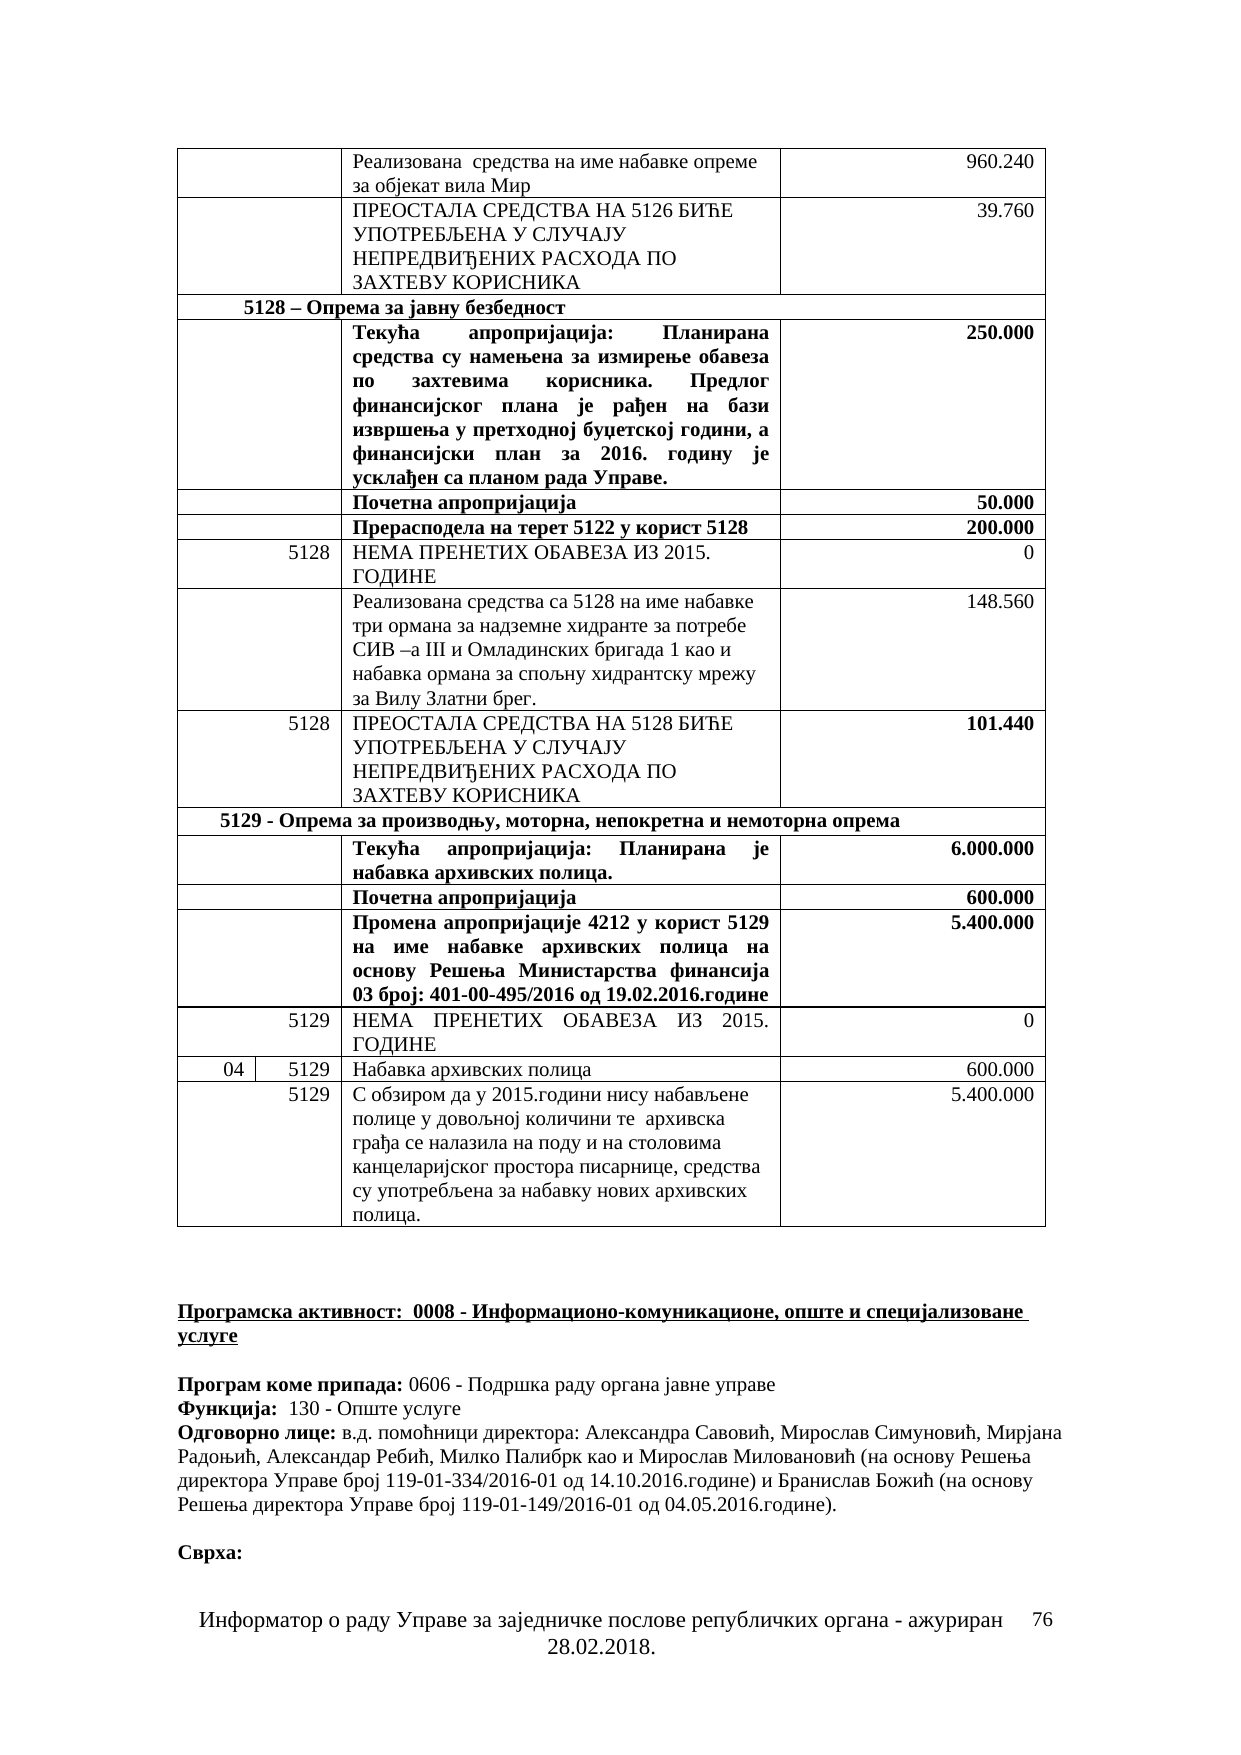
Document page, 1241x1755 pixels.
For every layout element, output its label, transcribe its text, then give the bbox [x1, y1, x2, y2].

table_cell 5128 [178, 711, 341, 807]
table_cell Реализована средства на име набавке опреме за објекат вила Мир [342, 149, 780, 197]
table_cell [178, 198, 341, 294]
table_cell 148.560 [781, 589, 1045, 709]
text Сврха: [177, 1516, 1063, 1564]
table_cell 5129 [178, 1082, 341, 1226]
table_cell 5.400.000 [781, 1082, 1045, 1226]
table_cell 250.000 [781, 320, 1045, 489]
table_cell [178, 149, 341, 197]
table_cell 5129 - Опрема за производњу, моторна, непокретна и немоторна опрема [178, 808, 1045, 835]
table_cell НЕМА ПРЕНЕТИХ ОБАВЕЗА ИЗ 2015. ГОДИНЕ [342, 540, 780, 588]
table_cell 0 [781, 540, 1045, 588]
table_cell Текућа апропријација: Планирана средства су намењена за измирење обавеза по захтевима корисника. Предлог финансијског плана је рађен на бази извршења у претходној буџетској години, а финансијски план за 2016. годину је усклађен са планом рада Управе. [342, 320, 780, 489]
table_cell Набавка архивских полица [342, 1057, 780, 1081]
table_cell НЕМА ПРЕНЕТИХ ОБАВЕЗА ИЗ 2015. ГОДИНЕ [342, 1008, 780, 1056]
table_cell [178, 515, 341, 539]
table_cell Почетна апропријација [342, 885, 780, 909]
table_cell 960.240 [781, 149, 1045, 197]
table_cell 5.400.000 [781, 910, 1045, 1006]
table_cell Реализована средства са 5128 на име набавке три ормана за надземне хидранте за потребе СИВ –а III и Омладинских бригада 1 као и набавка ормана за спољну хидрантску мрежу за Вилу Златни брег. [342, 589, 780, 709]
table_cell ПРЕОСТАЛА СРЕДСТВА НА 5128 БИЋЕ УПОТРЕБЉЕНА У СЛУЧАЈУ НЕПРЕДВИЂЕНИХ РАСХОДА ПО ЗАХТЕВУ КОРИСНИКА [342, 711, 780, 807]
text Програм коме припада: 0606 - Подршка раду органа јавне управе Функција: 130 - Опште услуге Одговорно лице: в.д. помоћници директора: Александра Савовић, Мирослав Симуновић, Мирјана Радоњић, Александар Ребић, Милко Палибрк као и Мирослав Миловановић (на основу Решења директора Управе број 119-01-334/2016-01 од 14.10.2016.године) и Бранислав Божић (на основу Решења директора Управе број 119-01-149/2016-01 од 04.05.2016.године). [177, 1347, 1063, 1516]
table_cell Текућа апропријација: Планирана је набавка архивских полица. [342, 836, 780, 884]
table_cell 5128 [178, 540, 341, 588]
table_cell Промена апропријације 4212 у корист 5129 на име набавке архивских полица на основу Решења Министарства финансија 03 број: 401-00-495/2016 од 19.02.2016.године [342, 910, 780, 1006]
table_cell [178, 589, 341, 709]
table_cell 200.000 [781, 515, 1045, 539]
table_cell С обзиром да у 2015.години нису набављене полице у довољној количини те архивска грађа се налазила на поду и на столовима канцеларијског простора писарнице, средства су употребљена за набавку нових архивских полица. [342, 1082, 780, 1226]
table_cell 50.000 [781, 490, 1045, 514]
table_cell [178, 885, 341, 909]
table_cell [178, 320, 341, 489]
table_cell [178, 836, 341, 884]
table_cell ПРЕОСТАЛА СРЕДСТВА НА 5126 БИЋЕ УПОТРЕБЉЕНА У СЛУЧАЈУ НЕПРЕДВИЂЕНИХ РАСХОДА ПО ЗАХТЕВУ КОРИСНИКА [342, 198, 780, 294]
table_cell 04 [178, 1057, 255, 1081]
table_cell 600.000 [781, 885, 1045, 909]
table_cell [178, 910, 341, 1006]
table_cell 101.440 [781, 711, 1045, 807]
table_cell 5129 [178, 1008, 341, 1056]
text Програмска активност: 0008 - Информационо-комуникационе, опште и специјализоване услуге [177, 1299, 1063, 1347]
table_cell 600.000 [781, 1057, 1045, 1081]
table_cell 0 [781, 1008, 1045, 1056]
table_cell Прерасподела на терет 5122 у корист 5128 [342, 515, 780, 539]
table_cell 39.760 [781, 198, 1045, 294]
table_cell [178, 490, 341, 514]
table_cell 5128 – Опрема за јавну безбедност [178, 295, 1045, 319]
table_cell 5129 [256, 1057, 341, 1081]
table_cell Почетна апропријација [342, 490, 780, 514]
table_cell 6.000.000 [781, 836, 1045, 884]
